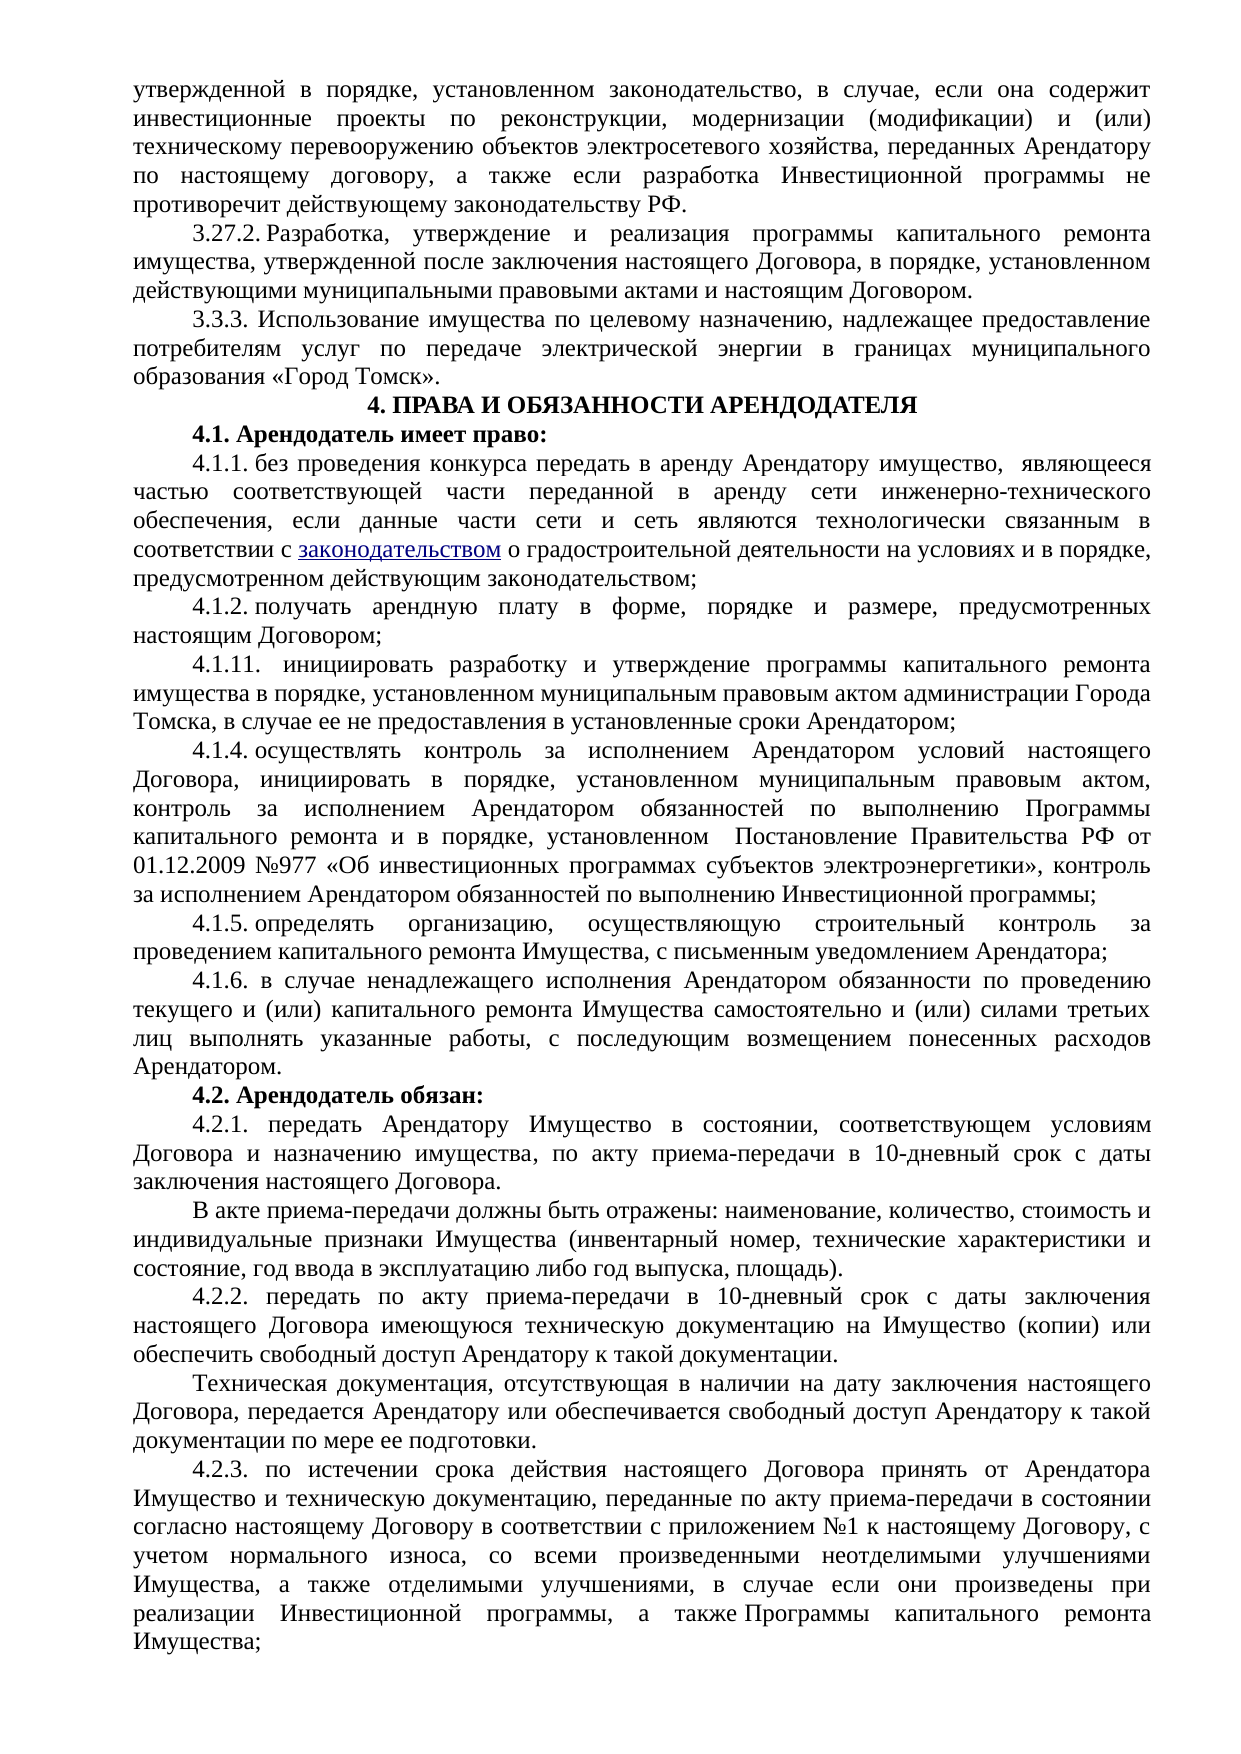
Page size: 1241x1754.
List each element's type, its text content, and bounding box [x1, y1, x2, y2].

list инициировать разработку и утверждение программы капитального ремонта имущества в порядке, установленном муниципальным правовым актом администрации Города Томска, в случае ее не предоставления в установленные сроки Арендатором; [133, 649, 1152, 735]
text 4.1.6. в случае ненадлежащего исполнения Арендатором обязанности по проведению текущего и (или) капитального ремонта Имущества самостоятельно и (или) силами третьих лиц выполнять указанные работы, с последующим возмещением понесенных расходов Арендатором. [133, 965, 1152, 1080]
text 4.2.1. передать Арендатору Имущество в состоянии, соответствующем условиям Договора и назначению имущества, по акту приема-передачи в 10-дневный срок с даты заключения настоящего Договора. [133, 1109, 1152, 1195]
text 4. ПРАВА И ОБЯЗАННОСТИ АРЕНДОДАТЕЛЯ [133, 390, 1152, 419]
text 3.3.3. Использование имущества по целевому назначению, надлежащее предоставление потребителям услуг по передаче электрической энергии в границах муниципального образования «Город Томск». [133, 304, 1152, 390]
text 4.1.1.​ без проведения конкурса передать в аренду Арендатору имущество, являющееся частью соответствующей части переданной в аренду сети инженерно-технического обеспечения, если данные части сети и сеть являются технологически связанным в соответствии с законодательством о градостроительной деятельности на условиях и в порядке, предусмотренном действующим законодательством; [133, 448, 1152, 591]
text 4.2.2. передать по акту приема-передачи в 10-дневный срок с даты заключения настоящего Договора имеющуюся техническую документацию на Имущество (копии) или обеспечить свободный доступ Арендатору к такой документации. [133, 1281, 1152, 1368]
text 4.1. Арендодатель имеет право: [133, 419, 1152, 448]
text 4.1.2.​ получать арендную плату в форме, порядке и размере, предусмотренных настоящим Договором; [133, 591, 1152, 649]
text 4.1.5.​ определять организацию, осуществляющую строительный контроль за проведением капитального ремонта Имущества, с письменным уведомлением Арендатора; [133, 908, 1152, 965]
text 4.1.4. осуществлять контроль за исполнением Арендатором условий настоящего Договора, инициировать в порядке, установленном муниципальным правовым актом, контроль за исполнением Арендатором обязанностей по выполнению Программы капитального ремонта и в порядке, установленном Постановление Правительства РФ от 01.12.2009 №977 «Об инвестиционных программах субъектов электроэнергетики», контроль за исполнением Арендатором обязанностей по выполнению Инвестиционной программы; [133, 735, 1152, 908]
text Техническая документация, отсутствующая в наличии на дату заключения настоящего Договора, передается Арендатору или обеспечивается свободный доступ Арендатору к такой документации по мере ее подготовки. [133, 1368, 1152, 1454]
text В акте приема-передачи должны быть отражены: наименование, количество, стоимость и индивидуальные признаки Имущества (инвентарный номер, технические характеристики и состояние, год ввода в эксплуатацию либо год выпуска, площадь). [133, 1195, 1152, 1281]
list утвержденной в порядке, установленном законодательство, в случае, если она содержит инвестиционные проекты по реконструкции, модернизации (модификации) и (или) техническому перевооружению объектов электросетевого хозяйства, переданных Арендатору по настоящему договору, а также если разработка Инвестиционной программы не противоречит действующему законодательству РФ. [133, 74, 1152, 218]
text 4.2. Арендодатель обязан: [133, 1080, 1152, 1109]
list Разработка, утверждение и реализация программы капитального ремонта имущества, утвержденной после заключения настоящего Договора, в порядке, установленном действующими муниципальными правовыми актами и настоящим Договором. [133, 218, 1152, 304]
text 4.2.3. по истечении срока действия настоящего Договора принять от Арендатора Имущество и техническую документацию, переданные по акту приема-передачи в состоянии согласно настоящему Договору в соответствии с приложением №1 к настоящему Договору, с учетом нормального износа, со всеми произведенными неотделимыми улучшениями Имущества, а также отделимыми улучшениями, в случае если они произведены при реализации Инвестиционной программы, а также Программы капитального ремонта Имущества; [133, 1454, 1152, 1655]
